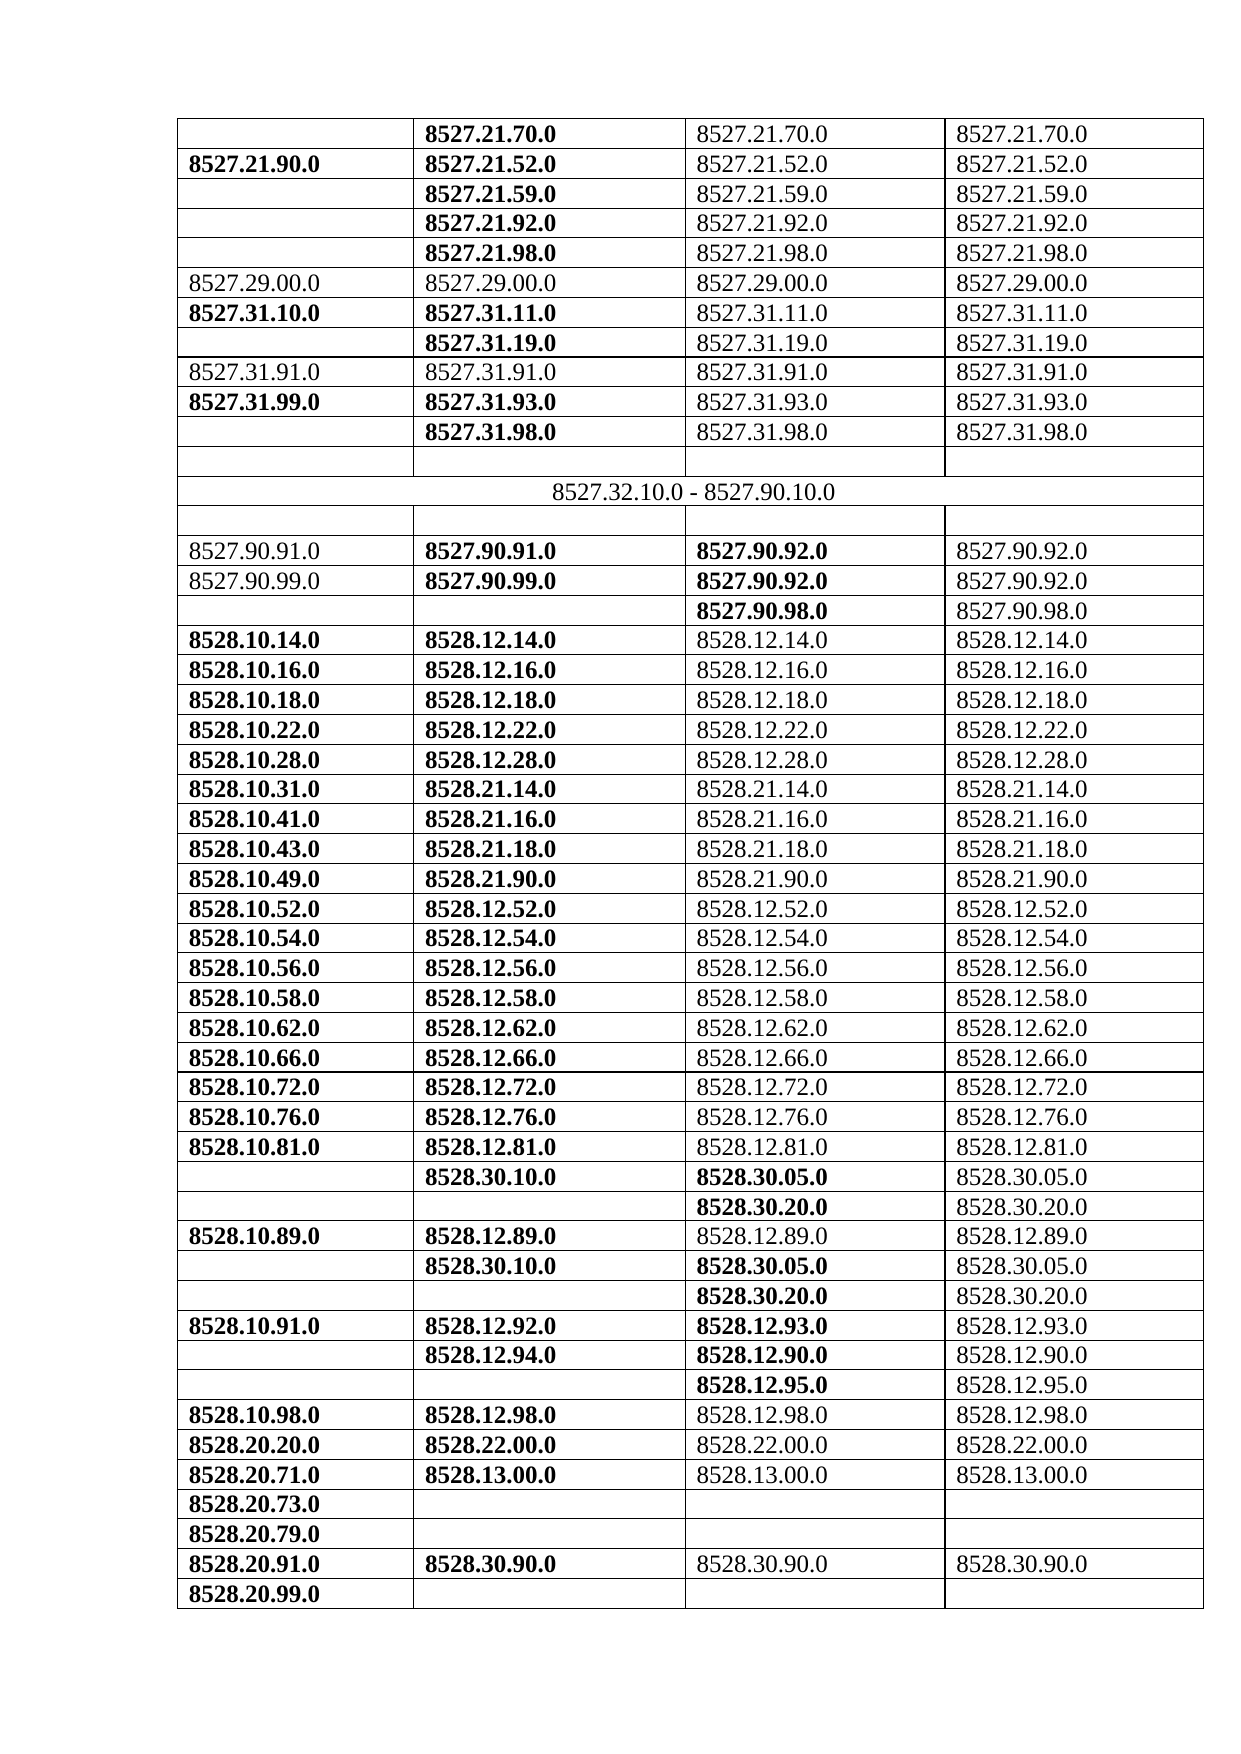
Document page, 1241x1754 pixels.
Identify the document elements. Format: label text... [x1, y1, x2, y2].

table_cell 8528.12.18.0 [414, 685, 685, 714]
table_cell 8527.31.91.0 [686, 358, 944, 386]
table_cell 8528.12.28.0 [946, 745, 1203, 773]
table_cell 8528.12.22.0 [686, 715, 944, 744]
table_cell 8528.20.71.0 [178, 1460, 413, 1488]
table_cell [178, 238, 413, 267]
table_cell 8528.30.05.0 [686, 1251, 944, 1280]
table_cell [946, 1490, 1203, 1518]
table_cell 8527.31.19.0 [946, 328, 1203, 356]
table_cell 8528.12.22.0 [414, 715, 685, 744]
table_cell 8528.12.56.0 [414, 953, 685, 982]
table_cell 8528.12.98.0 [686, 1400, 944, 1429]
table_cell [178, 447, 413, 476]
table_cell 8528.12.72.0 [946, 1073, 1203, 1101]
table_cell 8527.29.00.0 [414, 268, 685, 297]
table_cell 8528.21.14.0 [686, 775, 944, 803]
table_cell 8528.12.54.0 [686, 924, 944, 952]
table_cell [178, 1370, 413, 1399]
table_cell 8527.21.92.0 [686, 209, 944, 237]
table_cell 8528.12.58.0 [946, 983, 1203, 1012]
table_cell 8528.12.76.0 [946, 1102, 1203, 1131]
table_cell [178, 179, 413, 207]
table_cell 8528.21.90.0 [946, 864, 1203, 893]
table_cell 8528.12.66.0 [414, 1043, 685, 1071]
table_cell 8528.12.90.0 [946, 1341, 1203, 1369]
table_cell 8528.12.56.0 [686, 953, 944, 982]
table_cell 8528.10.76.0 [178, 1102, 413, 1131]
table_cell 8527.21.70.0 [414, 119, 685, 148]
table_cell 8528.21.18.0 [686, 834, 944, 863]
table_cell 8528.12.28.0 [414, 745, 685, 773]
table_cell [178, 119, 413, 148]
table_cell 8528.10.56.0 [178, 953, 413, 982]
table_cell 8527.21.52.0 [686, 149, 944, 178]
table_cell 8528.12.89.0 [686, 1221, 944, 1250]
table_cell 8528.12.89.0 [414, 1221, 685, 1250]
table_cell 8528.12.90.0 [686, 1341, 944, 1369]
table_cell 8528.30.10.0 [414, 1162, 685, 1191]
table_cell [414, 447, 685, 476]
table_cell 8528.30.20.0 [686, 1281, 944, 1310]
table_cell 8528.12.81.0 [946, 1132, 1203, 1161]
table_cell [178, 596, 413, 624]
table_cell 8528.12.56.0 [946, 953, 1203, 982]
table_cell 8527.29.00.0 [178, 268, 413, 297]
table_cell 8528.22.00.0 [414, 1430, 685, 1459]
table_cell 8528.12.81.0 [414, 1132, 685, 1161]
table_cell 8528.30.10.0 [414, 1251, 685, 1280]
table_cell 8527.21.90.0 [178, 149, 413, 178]
table_cell 8527.21.52.0 [414, 149, 685, 178]
table_cell [414, 1370, 685, 1399]
table_cell 8527.21.52.0 [946, 149, 1203, 178]
table_cell [414, 1192, 685, 1220]
table_cell [178, 1162, 413, 1191]
table_cell 8528.30.05.0 [686, 1162, 944, 1191]
table_cell 8528.30.20.0 [686, 1192, 944, 1220]
table_cell 8527.31.93.0 [946, 387, 1203, 416]
table_cell 8527.21.59.0 [946, 179, 1203, 207]
table_cell 8527.90.99.0 [178, 566, 413, 595]
table_cell 8527.31.11.0 [414, 298, 685, 327]
table_cell 8527.90.92.0 [946, 536, 1203, 565]
table_cell 8528.13.00.0 [414, 1460, 685, 1488]
table_cell 8528.12.95.0 [686, 1370, 944, 1399]
table_cell 8528.12.52.0 [686, 894, 944, 922]
table_cell 8527.31.19.0 [414, 328, 685, 356]
table_cell 8527.21.70.0 [946, 119, 1203, 148]
table_cell [946, 447, 1203, 476]
table_cell 8528.12.94.0 [414, 1341, 685, 1369]
table_cell 8527.90.98.0 [946, 596, 1203, 624]
table_cell 8528.12.18.0 [946, 685, 1203, 714]
table_cell 8527.90.92.0 [946, 566, 1203, 595]
table_cell [414, 506, 685, 535]
table_cell 8528.12.81.0 [686, 1132, 944, 1161]
table_cell 8528.10.28.0 [178, 745, 413, 773]
table_cell [178, 1251, 413, 1280]
table_cell 8527.32.10.0 - 8527.90.10.0 [178, 477, 1203, 505]
table_cell 8527.31.91.0 [178, 358, 413, 386]
table_cell 8528.10.14.0 [178, 626, 413, 654]
table_cell 8528.12.92.0 [414, 1311, 685, 1339]
table_cell 8528.12.95.0 [946, 1370, 1203, 1399]
table_cell [178, 417, 413, 446]
table_cell 8527.21.92.0 [946, 209, 1203, 237]
table_cell 8527.31.98.0 [686, 417, 944, 446]
table_cell 8527.31.93.0 [686, 387, 944, 416]
table_cell 8528.12.93.0 [686, 1311, 944, 1339]
table_cell 8528.20.73.0 [178, 1490, 413, 1518]
table_cell 8527.90.98.0 [686, 596, 944, 624]
table_cell 8527.90.92.0 [686, 566, 944, 595]
table_cell 8528.20.79.0 [178, 1519, 413, 1548]
table_cell 8527.90.99.0 [414, 566, 685, 595]
table_cell 8527.31.11.0 [686, 298, 944, 327]
table_cell 8528.12.62.0 [414, 1013, 685, 1042]
table_cell 8528.30.90.0 [414, 1549, 685, 1578]
table_cell 8528.12.14.0 [686, 626, 944, 654]
table_cell [686, 447, 944, 476]
table_cell 8527.21.59.0 [414, 179, 685, 207]
table_cell 8527.21.70.0 [686, 119, 944, 148]
table_cell 8528.10.98.0 [178, 1400, 413, 1429]
table_cell [414, 596, 685, 624]
table_cell 8527.21.98.0 [414, 238, 685, 267]
table_cell [178, 1281, 413, 1310]
table_cell 8528.12.14.0 [414, 626, 685, 654]
table_cell 8528.20.91.0 [178, 1549, 413, 1578]
table_cell 8528.12.62.0 [946, 1013, 1203, 1042]
table_cell [946, 1519, 1203, 1548]
table_cell [414, 1490, 685, 1518]
table_cell 8527.31.99.0 [178, 387, 413, 416]
table_cell 8528.12.98.0 [946, 1400, 1203, 1429]
table_cell 8528.10.18.0 [178, 685, 413, 714]
table_cell 8528.10.22.0 [178, 715, 413, 744]
table_cell 8528.12.22.0 [946, 715, 1203, 744]
table_cell 8528.12.28.0 [686, 745, 944, 773]
table_cell 8528.30.20.0 [946, 1281, 1203, 1310]
table_cell 8527.31.11.0 [946, 298, 1203, 327]
table_cell 8528.12.98.0 [414, 1400, 685, 1429]
table_cell 8528.12.72.0 [686, 1073, 944, 1101]
table_cell 8528.10.52.0 [178, 894, 413, 922]
table_cell [414, 1519, 685, 1548]
table_cell [178, 1341, 413, 1369]
table_cell [686, 506, 944, 535]
table_cell 8528.30.05.0 [946, 1251, 1203, 1280]
table_cell 8528.22.00.0 [946, 1430, 1203, 1459]
table_cell 8527.29.00.0 [686, 268, 944, 297]
table_cell 8527.90.91.0 [178, 536, 413, 565]
table_cell 8527.31.10.0 [178, 298, 413, 327]
table_cell 8528.12.93.0 [946, 1311, 1203, 1339]
table_cell [178, 328, 413, 356]
table_cell 8528.12.52.0 [414, 894, 685, 922]
table_cell 8528.10.81.0 [178, 1132, 413, 1161]
table_cell 8527.31.98.0 [946, 417, 1203, 446]
table_cell 8528.12.54.0 [946, 924, 1203, 952]
table_cell 8528.10.31.0 [178, 775, 413, 803]
table_cell 8528.21.18.0 [946, 834, 1203, 863]
table_cell 8528.12.76.0 [414, 1102, 685, 1131]
table_cell 8528.10.66.0 [178, 1043, 413, 1071]
table_cell 8527.29.00.0 [946, 268, 1203, 297]
table_cell 8528.30.90.0 [686, 1549, 944, 1578]
table_cell 8528.10.58.0 [178, 983, 413, 1012]
table_cell 8527.21.98.0 [946, 238, 1203, 267]
table_cell 8528.30.05.0 [946, 1162, 1203, 1191]
table_cell 8528.12.16.0 [414, 655, 685, 684]
table_cell 8528.12.18.0 [686, 685, 944, 714]
table_cell 8528.21.16.0 [686, 804, 944, 833]
table_cell 8528.21.90.0 [686, 864, 944, 893]
table_cell 8527.21.59.0 [686, 179, 944, 207]
table_cell 8528.21.90.0 [414, 864, 685, 893]
table_cell 8527.21.92.0 [414, 209, 685, 237]
table_cell 8528.13.00.0 [946, 1460, 1203, 1488]
table_cell 8528.12.72.0 [414, 1073, 685, 1101]
table_cell [414, 1579, 685, 1608]
table_cell [178, 1192, 413, 1220]
table_cell [686, 1579, 944, 1608]
table_cell 8528.10.16.0 [178, 655, 413, 684]
table_cell 8528.21.16.0 [414, 804, 685, 833]
table_cell 8528.12.16.0 [946, 655, 1203, 684]
table_cell 8528.10.43.0 [178, 834, 413, 863]
table_cell 8527.31.19.0 [686, 328, 944, 356]
table_cell 8528.21.16.0 [946, 804, 1203, 833]
table_cell 8527.31.93.0 [414, 387, 685, 416]
table_cell 8528.21.14.0 [946, 775, 1203, 803]
table_cell 8528.10.72.0 [178, 1073, 413, 1101]
table_cell 8528.12.89.0 [946, 1221, 1203, 1250]
table_cell 8528.20.99.0 [178, 1579, 413, 1608]
table_cell 8528.12.14.0 [946, 626, 1203, 654]
table_cell [686, 1490, 944, 1518]
table_cell [414, 1281, 685, 1310]
table_cell [946, 1579, 1203, 1608]
table_cell 8528.10.41.0 [178, 804, 413, 833]
table_cell 8528.10.54.0 [178, 924, 413, 952]
table_cell 8528.20.20.0 [178, 1430, 413, 1459]
table_cell 8528.30.20.0 [946, 1192, 1203, 1220]
table_cell 8527.31.98.0 [414, 417, 685, 446]
table_cell 8527.21.98.0 [686, 238, 944, 267]
table_cell 8527.90.91.0 [414, 536, 685, 565]
table_cell 8528.22.00.0 [686, 1430, 944, 1459]
table_cell 8527.31.91.0 [946, 358, 1203, 386]
table_cell [178, 209, 413, 237]
table_cell 8528.12.66.0 [946, 1043, 1203, 1071]
table_cell 8528.10.91.0 [178, 1311, 413, 1339]
table_cell 8528.12.66.0 [686, 1043, 944, 1071]
table_cell 8528.21.18.0 [414, 834, 685, 863]
table_cell [686, 1519, 944, 1548]
table_cell [178, 506, 413, 535]
table_cell 8528.12.62.0 [686, 1013, 944, 1042]
table_cell 8528.12.16.0 [686, 655, 944, 684]
table_cell 8528.10.62.0 [178, 1013, 413, 1042]
table_cell [946, 506, 1203, 535]
table_cell 8528.12.54.0 [414, 924, 685, 952]
table_cell 8528.12.52.0 [946, 894, 1203, 922]
table_cell 8528.12.76.0 [686, 1102, 944, 1131]
table_cell 8528.12.58.0 [414, 983, 685, 1012]
table_cell 8528.10.49.0 [178, 864, 413, 893]
table_cell 8528.13.00.0 [686, 1460, 944, 1488]
table_cell 8527.31.91.0 [414, 358, 685, 386]
table_cell 8528.30.90.0 [946, 1549, 1203, 1578]
table_cell 8528.10.89.0 [178, 1221, 413, 1250]
table_cell 8528.12.58.0 [686, 983, 944, 1012]
table_cell 8527.90.92.0 [686, 536, 944, 565]
table_cell 8528.21.14.0 [414, 775, 685, 803]
